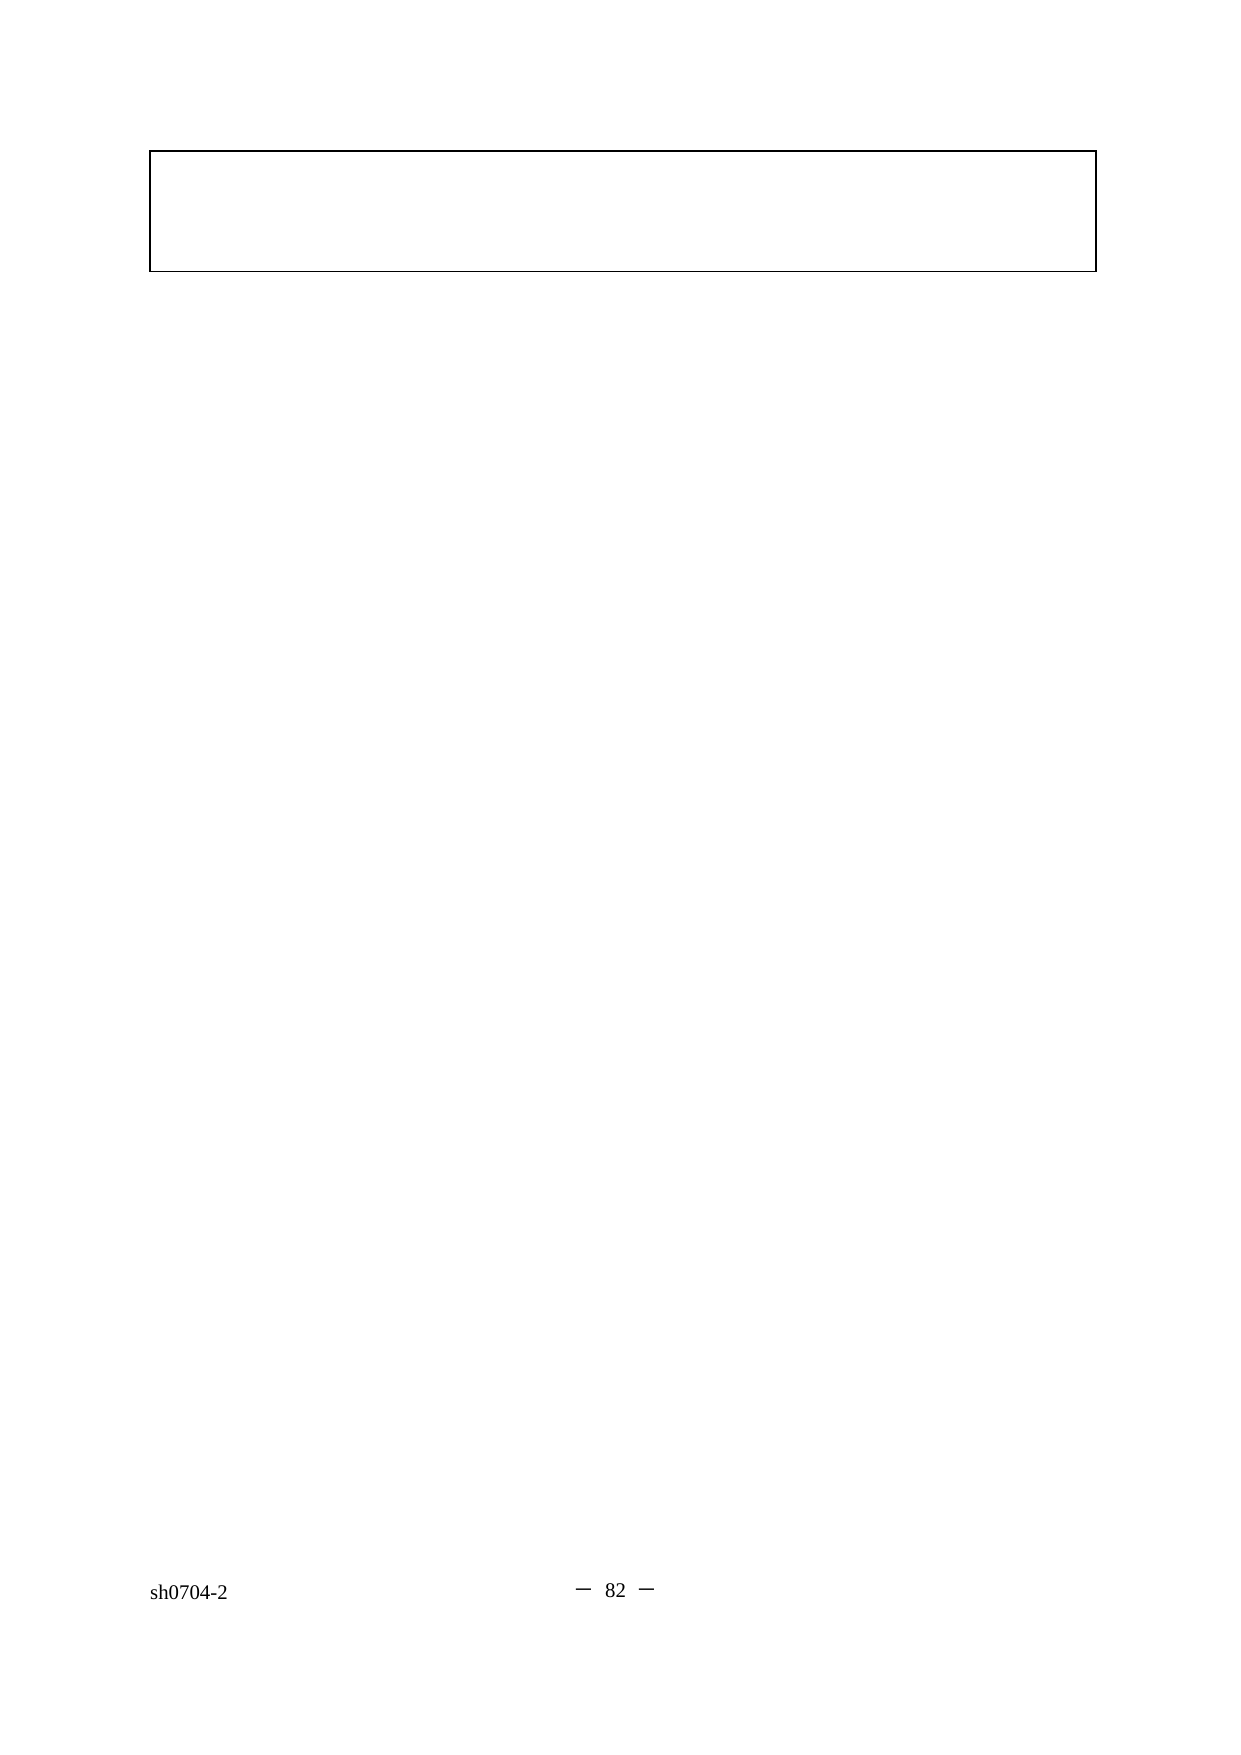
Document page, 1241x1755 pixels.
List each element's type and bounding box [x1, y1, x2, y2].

table_header [151, 152, 1095, 271]
